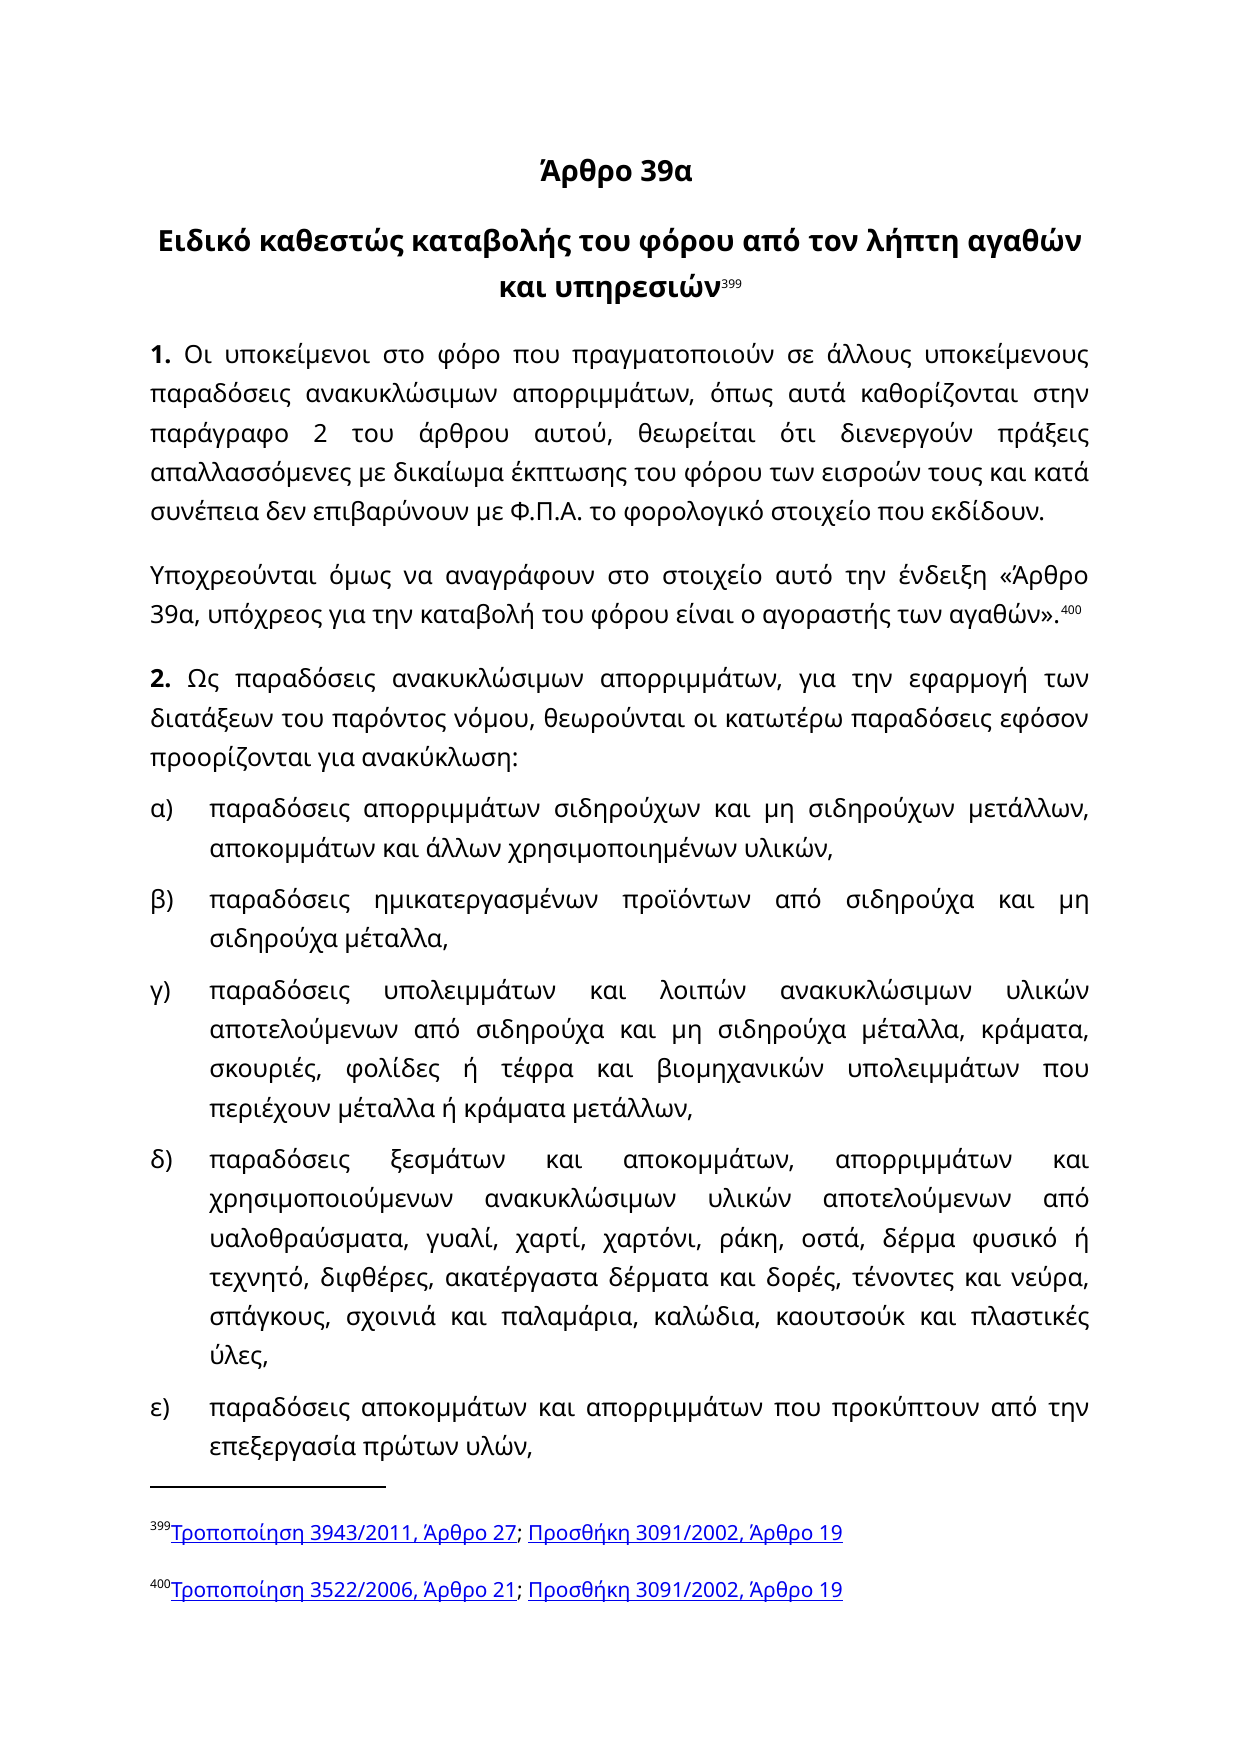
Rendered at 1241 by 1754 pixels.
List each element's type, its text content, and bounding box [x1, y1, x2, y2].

list β) παραδόσεις ημικατεργασμένων προϊόντων από σιδηρούχα και μη σιδηρούχα μέταλλα, [150, 882, 1090, 955]
subtitle Άρθρο 39α [150, 150, 1090, 190]
subtitle Ειδικό καθεστώς καταβολής του φόρου από τον λήπτη αγαθών και υπηρεσιών [150, 221, 1090, 306]
list α) παραδόσεις απορριμμάτων σιδηρούχων και μη σιδηρούχων μετάλλων, αποκομμάτων και άλλων χρησιμοποιημένων υλικών, [150, 791, 1090, 864]
text 1. Οι υποκείμενοι στο φόρο που πραγματοποιούν σε άλλους υποκείμενους παραδόσεις ανακυκλώσιμων απορριμμάτων, όπως αυτά καθορίζονται στην παράγραφο 2 του άρθρου αυτού, θεωρείται ότι διενεργούν πράξεις απαλλασσόμενες με δικαίωμα έκπτωσης του φόρου των εισροών τους και κατά συνέπεια δεν επιβαρύνουν με Φ.Π.Α. το φορολογικό στοιχείο που εκδίδουν. [150, 337, 1090, 528]
text Τροποποίηση 3943/2011, Άρθρο 27; Προσθήκη 3091/2002, Άρθρο 19 [150, 1518, 1090, 1546]
list ε) παραδόσεις αποκομμάτων και απορριμμάτων που προκύπτουν από την επεξεργασία πρώτων υλών, [150, 1389, 1090, 1463]
list δ) παραδόσεις ξεσμάτων και αποκομμάτων, απορριμμάτων και χρησιμοποιούμενων ανακυκλώσιμων υλικών αποτελούμενων από υαλοθραύσματα, γυαλί, χαρτί, χαρτόνι, ράκη, οστά, δέρμα φυσικό ή τεχνητό, διφθέρες, ακατέργαστα δέρματα και δορές, τένοντες και νεύρα, σπάγκους, σχοινιά και παλαμάρια, καλώδια, καουτσούκ και πλαστικές ύλες, [150, 1142, 1090, 1372]
text Τροποποίηση 3522/2006, Άρθρο 21; Προσθήκη 3091/2002, Άρθρο 19 [150, 1576, 1090, 1604]
text 2. Ως παραδόσεις ανακυκλώσιμων απορριμμάτων, για την εφαρμογή των διατάξεων του παρόντος νόμου, θεωρούνται οι κατωτέρω παραδόσεις εφόσον προορίζονται για ανακύκλωση: [150, 661, 1090, 773]
list γ) παραδόσεις υπολειμμάτων και λοιπών ανακυκλώσιμων υλικών αποτελούμενων από σιδηρούχα και μη σιδηρούχα μέταλλα, κράματα, σκουριές, φολίδες ή τέφρα και βιομηχανικών υπολειμμάτων που περιέχουν μέταλλα ή κράματα μετάλλων, [150, 973, 1090, 1124]
text Υποχρεούνται όμως να αναγράφουν στο στοιχείο αυτό την ένδειξη «Άρθρο 39α, υπόχρεος για την καταβολή του φόρου είναι ο αγοραστής των αγαθών». [150, 558, 1090, 631]
